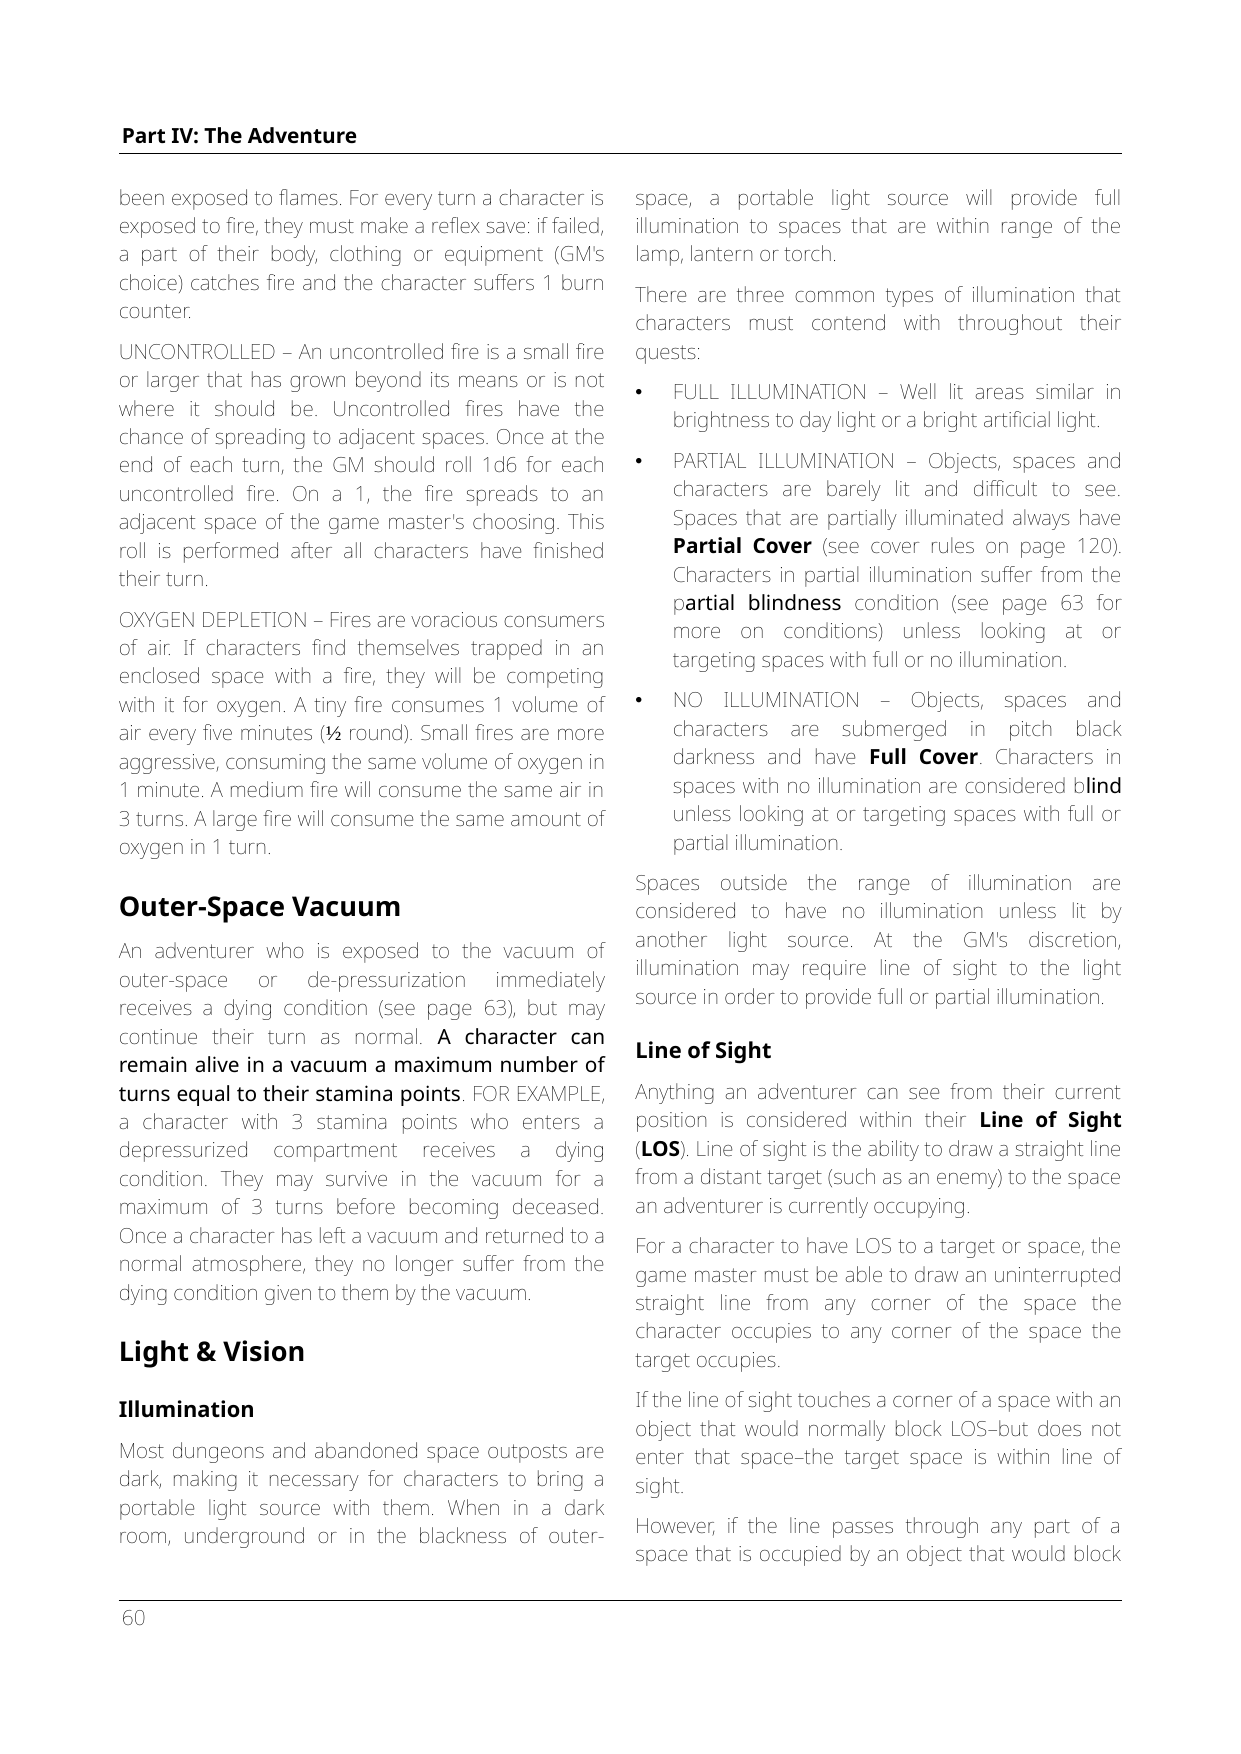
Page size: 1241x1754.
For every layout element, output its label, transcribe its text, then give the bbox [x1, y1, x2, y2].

text For a character to have LOS to a target or space, the game master must be able to draw an uninterrupted straight line from any corner of the space the character occupies to any corner of the space the target occupies. [635, 1231, 1122, 1373]
text However, if the line passes through any part of a space that is occupied by an object that would block [635, 1511, 1122, 1568]
subtitle Outer-Space Vacuum [118, 887, 605, 924]
list PARTIAL ILLUMINATION – Objects, spaces and characters are barely lit and difficult to see. Spaces that are partially illuminated always have Partial Cover (see cover rules on page 84). Characters in partial illumination suffer from the partial blindness condition (see page 43 for more on conditions) unless looking at or targeting spaces with full or no illumination. [635, 446, 1122, 673]
text UNCONTROLLED – An uncontrolled fire is a small fire or larger that has grown beyond its means or is not where it should be. Uncontrolled fires have the chance of spreading to adjacent spaces. Once at the end of each turn, the GM should roll 1d6 for each uncontrolled fire. On a 1, the fire spreads to an adjacent space of the game master's choosing. This roll is performed after all characters have finished their turn. [118, 337, 605, 593]
text There are three common types of illumination that characters must contend with throughout their quests: [635, 280, 1122, 365]
text Most dungeons and abandoned space outposts are dark, making it necessary for characters to bring a portable light source with them. When in a dark room, underground or in the blackness of outer- [118, 1436, 605, 1550]
text An adventurer who is exposed to the vacuum of outer-space or de-pressurization immediately receives a dying condition (see page 43), but may continue their turn as normal. A character can remain alive in a vacuum a maximum number of turns equal to their stamina points. FOR EXAMPLE, a character with 3 stamina points who enters a depressurized compartment receives a dying condition. They may survive in the vacuum for a maximum of 3 turns before becoming deceased. Once a character has left a vacuum and returned to a normal atmosphere, they no longer suffer from the dying condition given to them by the vacuum. [118, 937, 605, 1306]
text Spaces outside the range of illumination are considered to have no illumination unless lit by another light source. At the GM's discretion, illumination may require line of sight to the light source in order to provide full or partial illumination. [635, 868, 1122, 1010]
subtitle Line of Sight [635, 1035, 1122, 1064]
text been exposed to flames. For every turn a character is exposed to fire, they must make a reflex save: if failed, a part of their body, clothing or equipment (GM's choice) catches fire and the character suffers 1 burn counter. [118, 183, 605, 325]
text If the line of sight touches a corner of a space with an object that would normally block LOS–but does not enter that space–the target space is within line of sight. [635, 1385, 1122, 1499]
text OXYGEN DEPLETION – Fires are voracious consumers of air. If characters find themselves trapped in an enclosed space with a fire, they will be competing with it for oxygen. A tiny fire consumes 1 volume of air every five minutes (½ round). Small fires are more aggressive, consuming the same volume of oxygen in 1 minute. A medium fire will consume the same air in 3 turns. A large fire will consume the same amount of oxygen in 1 turn. [118, 605, 605, 861]
subtitle Light & Vision [118, 1333, 605, 1370]
text space, a portable light source will provide full illumination to spaces that are within range of the lamp, lantern or torch. [635, 183, 1122, 268]
list FULL ILLUMINATION – Well lit areas similar in brightness to day light or a bright artificial light. [635, 377, 1122, 434]
list NO ILLUMINATION – Objects, spaces and characters are submerged in pitch black darkness and have Full Cover. Characters in spaces with no illumination are considered blind unless looking at or targeting spaces with full or partial illumination. [635, 686, 1122, 856]
text Anything an adventurer can see from their current position is considered within their Line of Sight (LOS). Line of sight is the ability to draw a straight line from a distant target (such as an enemy) to the space an adventurer is currently occupying. [635, 1077, 1122, 1219]
text Illumination [118, 1394, 605, 1424]
